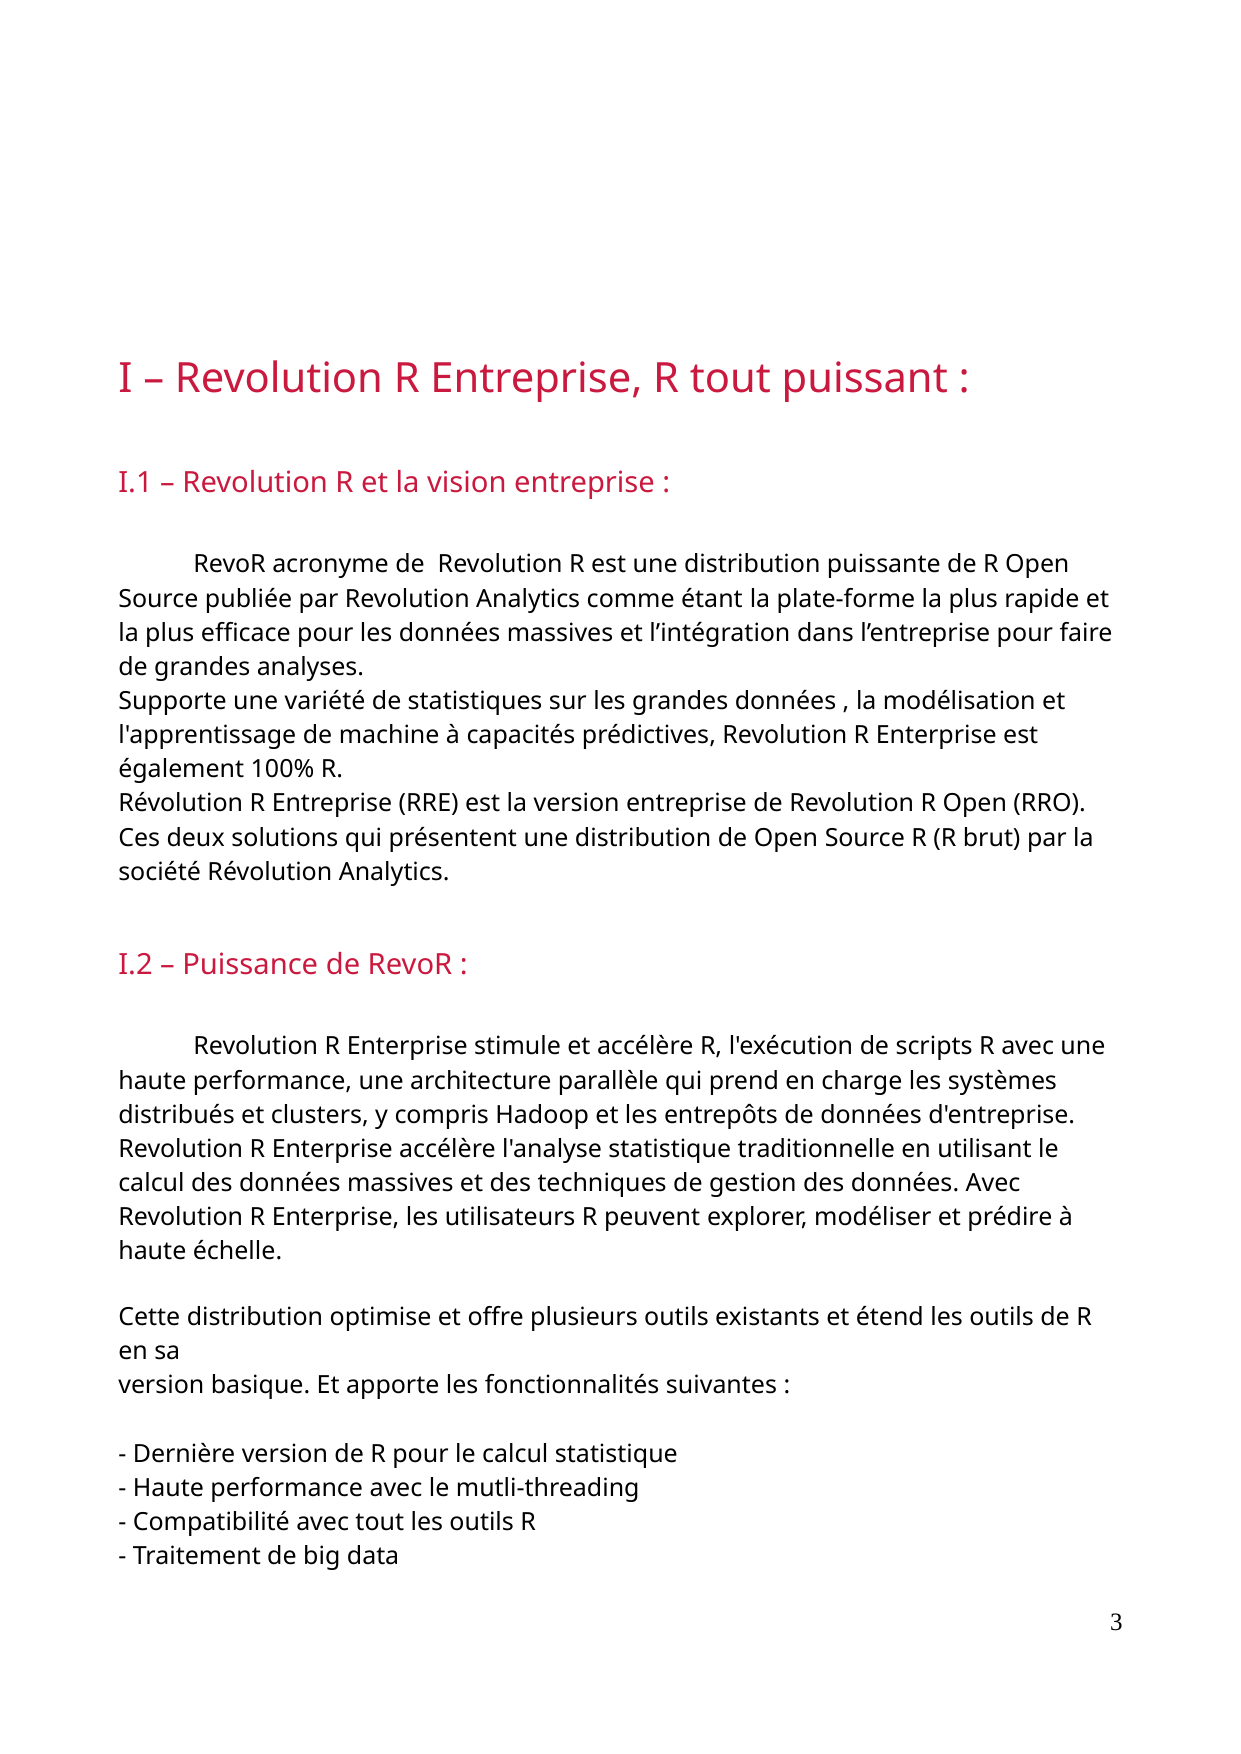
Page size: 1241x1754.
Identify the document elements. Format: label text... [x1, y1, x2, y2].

text Révolution R Entreprise (RRE) est la version entreprise de Revolution R Open (RRO). Ces deux solutions qui présentent une distribution de Open Source R (R brut) par la société Révolution Analytics. [118, 785, 1122, 887]
text version basique. Et apporte les fonctionnalités suivantes : [118, 1367, 1122, 1401]
text I – Revolution R Entreprise, R tout puissant : [118, 348, 1122, 405]
text Cette distribution optimise et offre plusieurs outils existants et étend les outils de R en sa [118, 1299, 1122, 1367]
text - Haute performance avec le mutli-threading [118, 1469, 1122, 1503]
text - Compatibilité avec tout les outils R [118, 1503, 1122, 1537]
text Revolution R Enterprise accélère l'analyse statistique traditionnelle en utilisant le calcul des données massives et des techniques de gestion des données. Avec Revolution R Enterprise, les utilisateurs R peuvent explorer, modéliser et prédire à haute échelle. [118, 1131, 1122, 1267]
text I.2 – Puissance de RevoR : [118, 943, 1122, 983]
text RevoR acronyme de Revolution R est une distribution puissante de R Open Source publiée par Revolution Analytics comme étant la plate-forme la plus rapide et la plus efficace pour les données massives et l’intégration dans l’entreprise pour faire de grandes analyses. [118, 541, 1122, 683]
text I.1 – Revolution R et la vision entreprise : [118, 462, 1122, 501]
text Supporte une variété de statistiques sur les grandes données , la modélisation et l'apprentissage de machine à capacités prédictives, Revolution R Enterprise est également 100% R. [118, 683, 1122, 785]
text - Dernière version de R pour le calcul statistique [118, 1435, 1122, 1469]
text Revolution R Enterprise stimule et accélère R, l'exécution de scripts R avec une haute performance, une architecture parallèle qui prend en charge les systèmes distribués et clusters, y compris Hadoop et les entrepôts de données d'entreprise. [118, 1023, 1122, 1131]
text - Traitement de big data [118, 1537, 1122, 1571]
